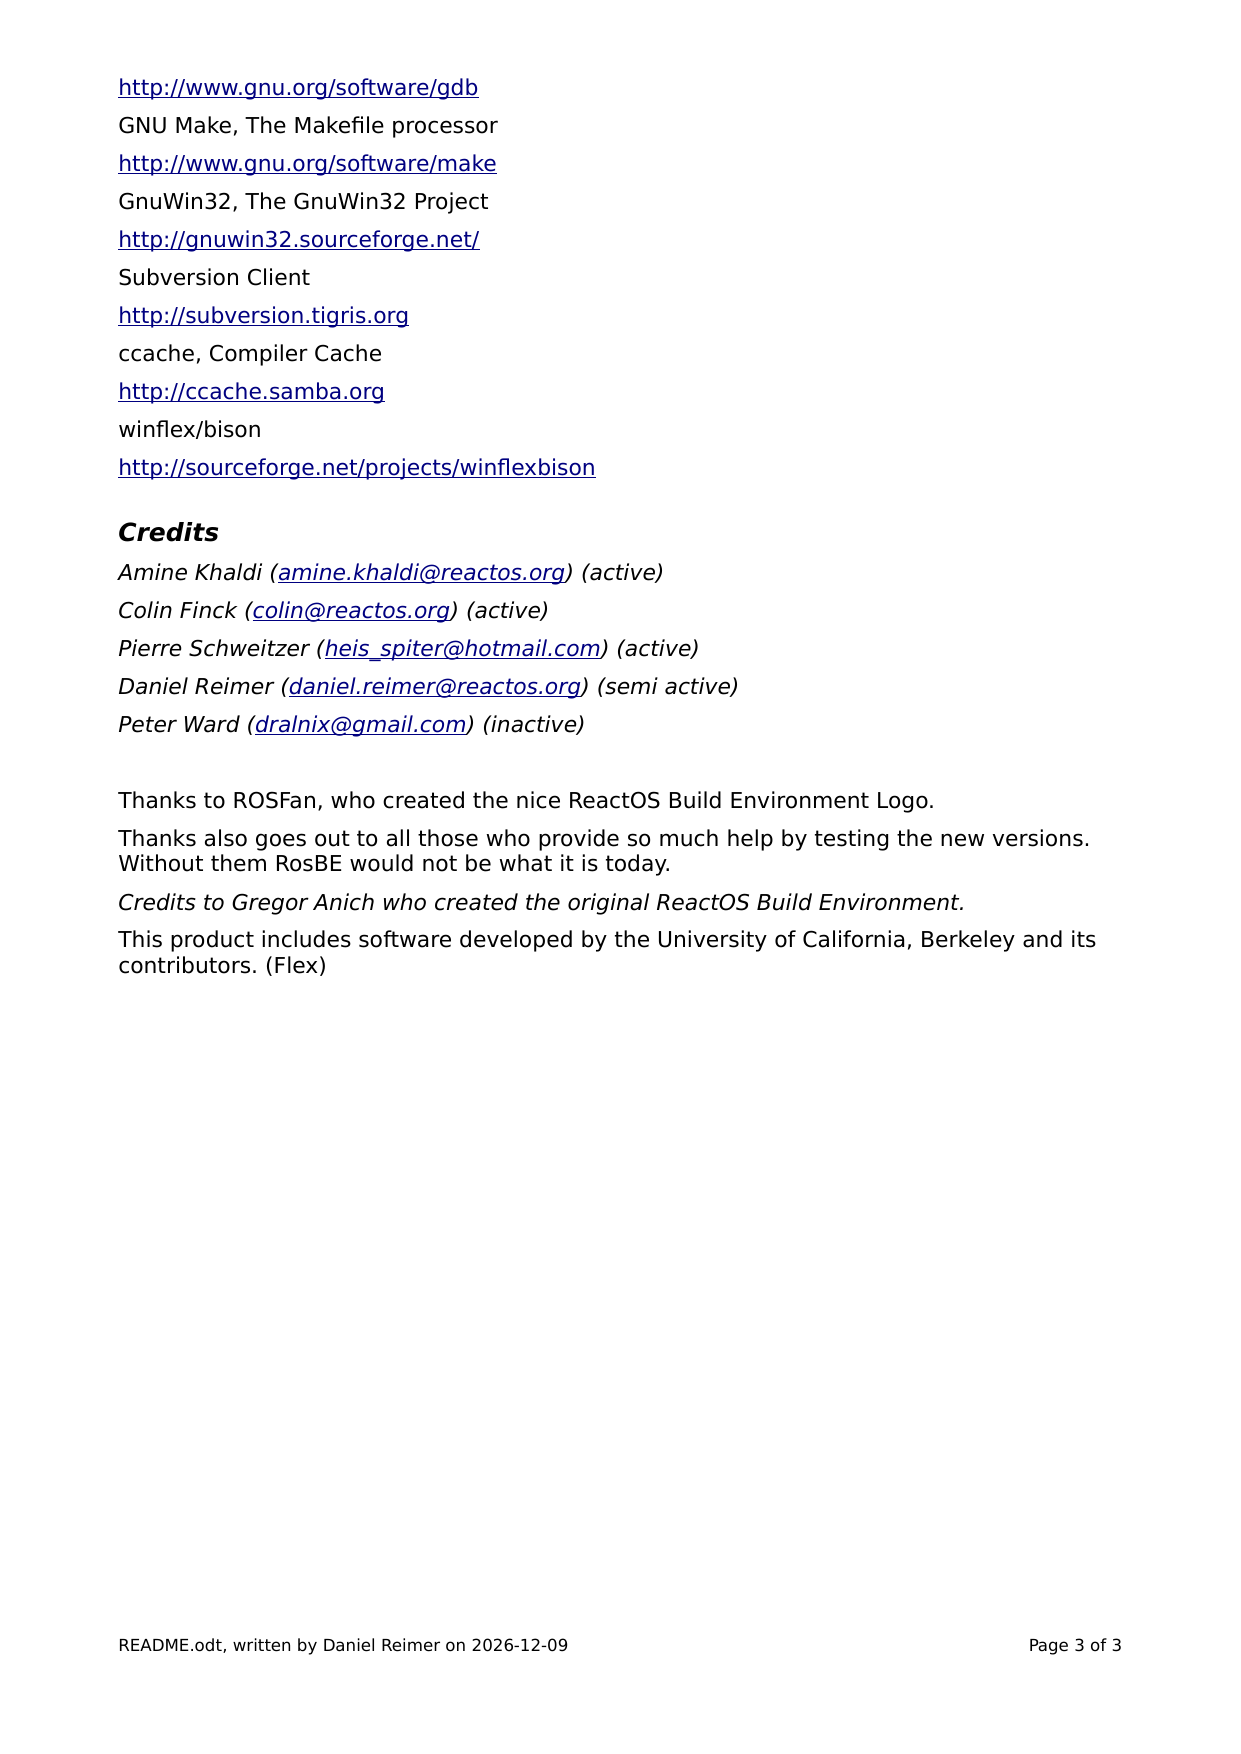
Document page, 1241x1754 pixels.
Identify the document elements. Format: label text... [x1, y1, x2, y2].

text Peter Ward (dralnix@gmail.com) (inactive) [118, 712, 1122, 737]
text http://www.gnu.org/software/gdb [118, 75, 1122, 101]
text http://subversion.tigris.org [118, 303, 1122, 329]
subtitle Credits [118, 518, 1122, 547]
text Daniel Reimer (daniel.reimer@reactos.org) (semi active) [118, 674, 1122, 699]
text Subversion Client [118, 265, 1122, 291]
text http://gnuwin32.sourceforge.net/ [118, 227, 1122, 253]
text Amine Khaldi (amine.khaldi@reactos.org) (active) [118, 560, 1122, 585]
text winflex/bison [118, 417, 1122, 443]
text http://ccache.samba.org [118, 379, 1122, 405]
text Credits to Gregor Anich who created the original ReactOS Build Environment. [118, 889, 1122, 915]
text Pierre Schweitzer (heis_spiter@hotmail.com) (active) [118, 636, 1122, 661]
text Thanks also goes out to all those who provide so much help by testing the new versions. Without them RosBE would not be what it is today. [118, 826, 1122, 877]
text Thanks to ROSFan, who created the nice ReactOS Build Environment Logo. [118, 788, 1122, 813]
text ccache, Compiler Cache [118, 341, 1122, 367]
text GNU Make, The Makefile processor [118, 113, 1122, 138]
text Colin Finck (colin@reactos.org) (active) [118, 598, 1122, 623]
text http://sourceforge.net/projects/winflexbison [118, 455, 1122, 481]
text This product includes software developed by the University of California, Berkeley and its contributors. (Flex) [118, 928, 1122, 979]
text http://www.gnu.org/software/make [118, 151, 1122, 177]
text GnuWin32, The GnuWin32 Project [118, 189, 1122, 214]
